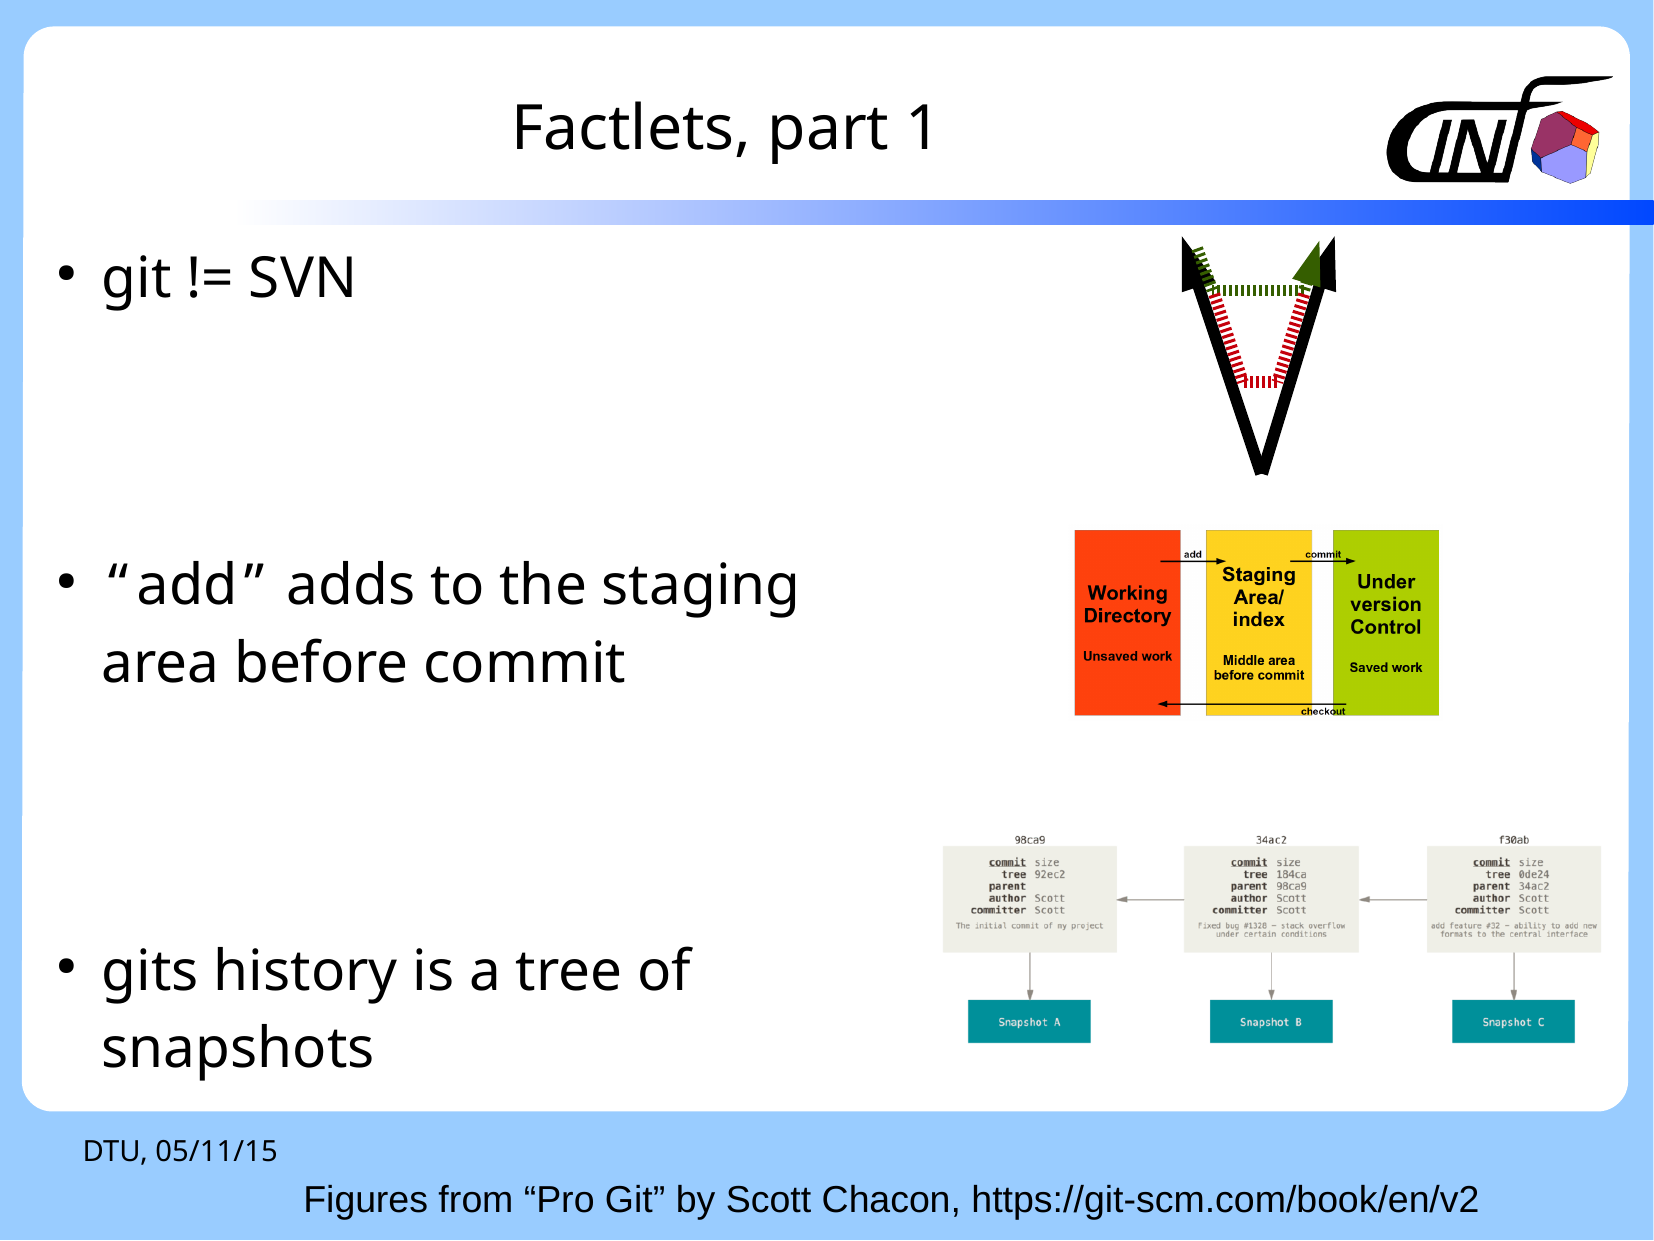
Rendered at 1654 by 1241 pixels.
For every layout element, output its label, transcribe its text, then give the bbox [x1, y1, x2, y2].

title Factlets, part 1 [82, 49, 1371, 201]
text_box Figures from “Pro Git” by Scott Chacon, https://git-scm.com/book/en/v2 [288, 1171, 1496, 1229]
picture [1386, 76, 1613, 184]
picture [1068, 524, 1443, 721]
list git != SVN “add” adds to the staging area before commit gits history is a tree of snapshots [41, 236, 922, 1087]
picture [933, 826, 1611, 1052]
